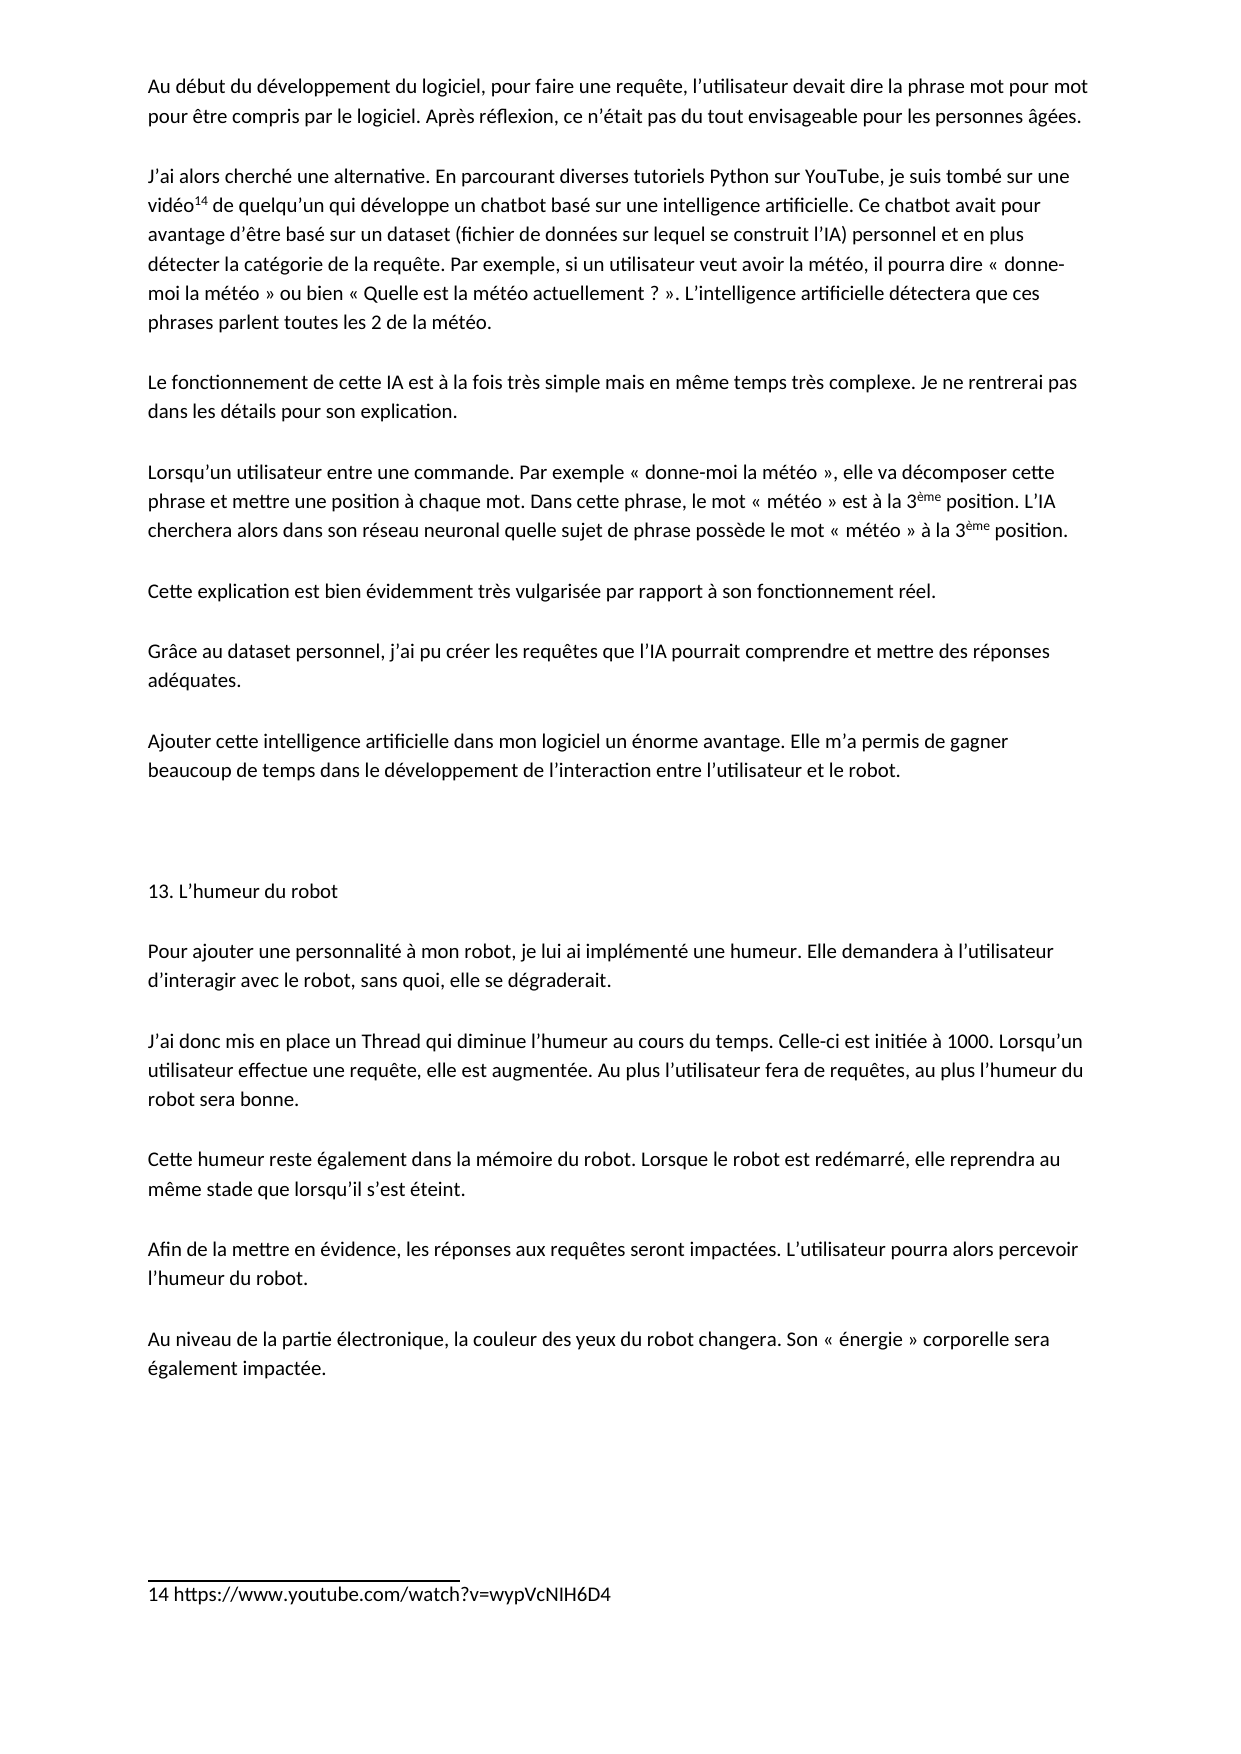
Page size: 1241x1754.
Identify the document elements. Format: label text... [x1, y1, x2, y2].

text https://www.youtube.com/watch?v=wypVcNIH6D4 [148, 1581, 1093, 1606]
text Afin de la mettre en évidence, les réponses aux requêtes seront impactées. L’utilisateur pourra alors percevoir l’humeur du robot. [148, 1236, 1093, 1291]
text Au début du développement du logiciel, pour faire une requête, l’utilisateur devait dire la phrase mot pour mot pour être compris par le logiciel. Après réflexion, ce n’était pas du tout envisageable pour les personnes âgées. [148, 74, 1093, 128]
text J’ai alors cherché une alternative. En parcourant diverses tutoriels Python sur YouTube, je suis tombé sur une vidéo de quelqu’un qui développe un chatbot basé sur une intelligence artificielle. Ce chatbot avait pour avantage d’être basé sur un dataset (fichier de données sur lequel se construit l’IA) personnel et en plus détecter la catégorie de la requête. Par exemple, si un utilisateur veut avoir la météo, il pourra dire « donne-moi la météo » ou bien « Quelle est la météo actuellement ? ». L’intelligence artificielle détectera que ces phrases parlent toutes les 2 de la météo. [148, 163, 1093, 334]
text Grâce au dataset personnel, j’ai pu créer les requêtes que l’IA pourrait comprendre et mettre des réponses adéquates. [148, 638, 1093, 693]
text Lorsqu’un utilisateur entre une commande. Par exemple « donne-moi la météo », elle va décomposer cette phrase et mettre une position à chaque mot. Dans cette phrase, le mot « météo » est à la 3ème position. L’IA cherchera alors dans son réseau neuronal quelle sujet de phrase possède le mot « météo » à la 3ème position. [148, 459, 1093, 543]
text Le fonctionnement de cette IA est à la fois très simple mais en même temps très complexe. Je ne rentrerai pas dans les détails pour son explication. [148, 369, 1093, 424]
text 13. L’humeur du robot [148, 878, 1093, 903]
text Cette humeur reste également dans la mémoire du robot. Lorsque le robot est redémarré, elle reprendra au même stade que lorsqu’il s’est éteint. [148, 1147, 1093, 1201]
text Pour ajouter une personnalité à mon robot, je lui ai implémenté une humeur. Elle demandera à l’utilisateur d’interagir avec le robot, sans quoi, elle se dégraderait. [148, 938, 1093, 993]
text Au niveau de la partie électronique, la couleur des yeux du robot changera. Son « énergie » corporelle sera également impactée. [148, 1326, 1093, 1380]
text J’ai donc mis en place un Thread qui diminue l’humeur au cours du temps. Celle-ci est initiée à 1000. Lorsqu’un utilisateur effectue une requête, elle est augmentée. Au plus l’utilisateur fera de requêtes, au plus l’humeur du robot sera bonne. [148, 1028, 1093, 1112]
text Ajouter cette intelligence artificielle dans mon logiciel un énorme avantage. Elle m’a permis de gagner beaucoup de temps dans le développement de l’interaction entre l’utilisateur et le robot. [148, 728, 1093, 782]
text Cette explication est bien évidemment très vulgarisée par rapport à son fonctionnement réel. [148, 578, 1093, 603]
